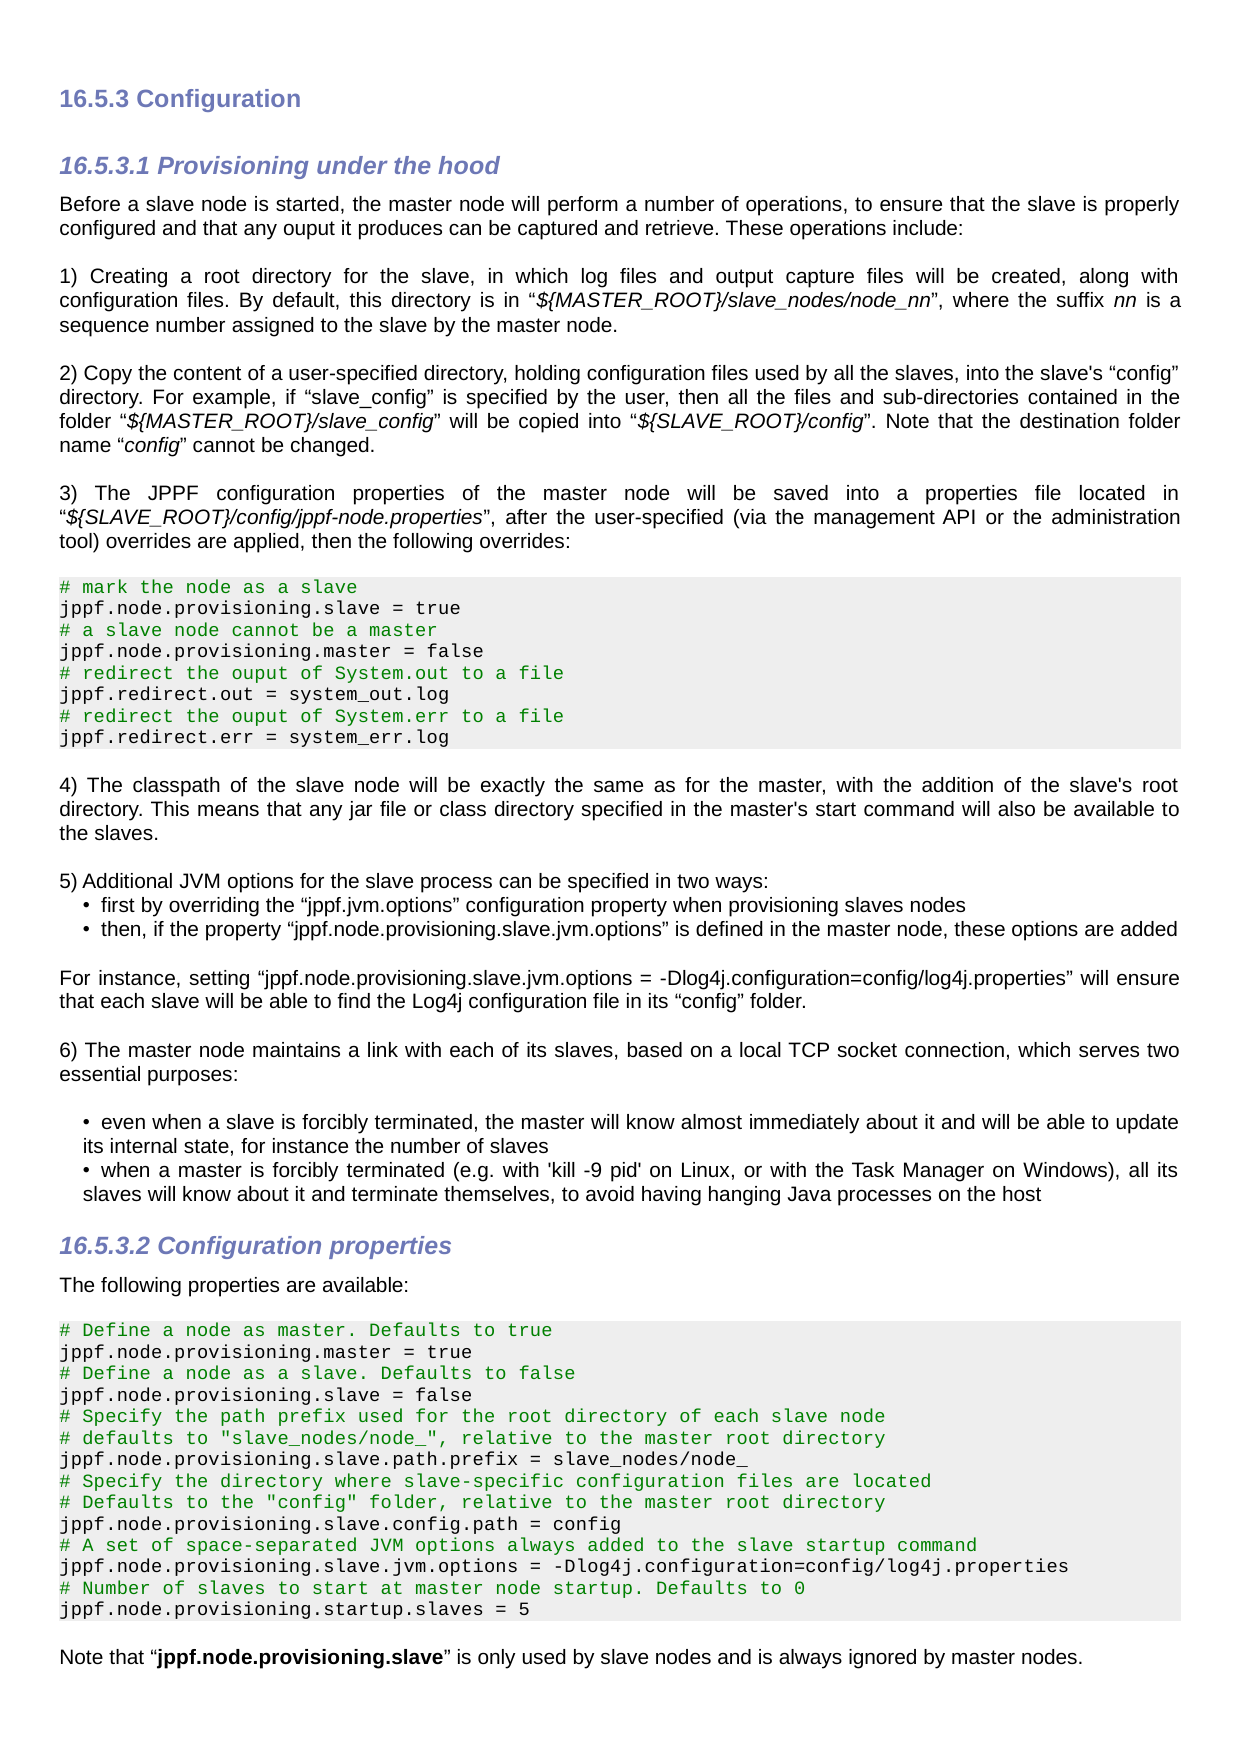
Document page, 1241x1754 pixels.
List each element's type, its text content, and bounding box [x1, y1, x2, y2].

text For instance, setting “jppf.node.provisioning.slave.jvm.options = -Dlog4j.configuration=config/log4j.properties” will ensure that each slave will be able to find the Log4j configuration file in its “config” folder. [59, 965, 1181, 1013]
text # Number of slaves to start at master node startup. Defaults to 0 [59, 1578, 1181, 1600]
text # Specify the directory where slave-specific configuration files are located [59, 1471, 1181, 1492]
subtitle Provisioning under the hood [59, 151, 1181, 180]
list when a master is forcibly terminated (e.g. with 'kill -9 pid' on Linux, or with the Task Manager on Windows), all its slaves will know about it and terminate themselves, to avoid having hanging Java processes on the host [83, 1158, 1181, 1206]
text jppf.node.provisioning.slave = true [59, 599, 1181, 620]
subtitle Configuration properties [59, 1231, 1181, 1260]
text jppf.node.provisioning.slave.jvm.options = -Dlog4j.configuration=config/log4j.properties [59, 1557, 1181, 1578]
list first by overriding the “jppf.jvm.options” configuration property when provisioning slaves nodes [83, 893, 1181, 917]
text Note that “jppf.node.provisioning.slave” is only used by slave nodes and is always ignored by master nodes. [59, 1645, 1181, 1669]
text jppf.node.provisioning.slave.config.path = config [59, 1514, 1181, 1535]
text 3) The JPPF configuration properties of the master node will be saved into a properties file located in “${SLAVE_ROOT}/config/jppf-node.properties”, after the user-specified (via the management API or the administration tool) overrides are applied, then the following overrides: [59, 481, 1181, 553]
text # A set of space-separated JVM options always added to the slave startup command [59, 1535, 1181, 1557]
text # Define a node as a slave. Defaults to false [59, 1364, 1181, 1385]
text 5) Additional JVM options for the slave process can be specified in two ways: [59, 869, 1181, 893]
text Before a slave node is started, the master node will perform a number of operations, to ensure that the slave is properly configured and that any ouput it produces can be captured and retrieve. These operations include: [59, 192, 1181, 240]
text The following properties are available: [59, 1273, 1181, 1297]
text # Define a node as master. Defaults to true [59, 1321, 1181, 1342]
text # redirect the ouput of System.err to a file [59, 706, 1181, 727]
text 4) The classpath of the slave node will be exactly the same as for the master, with the addition of the slave's root directory. This means that any jar file or class directory specified in the master's start command will also be available to the slaves. [59, 773, 1181, 845]
text jppf.node.provisioning.slave = false [59, 1385, 1181, 1407]
text jppf.node.provisioning.master = true [59, 1342, 1181, 1364]
text # a slave node cannot be a master [59, 620, 1181, 642]
text jppf.node.provisioning.startup.slaves = 5 [59, 1600, 1181, 1621]
text 1) Creating a root directory for the slave, in which log files and output capture files will be created, along with configuration files. By default, this directory is in “${MASTER_ROOT}/slave_nodes/node_nn”, where the suffix nn is a sequence number assigned to the slave by the master node. [59, 264, 1181, 337]
text # defaults to "slave_nodes/node_", relative to the master root directory [59, 1428, 1181, 1449]
text 2) Copy the content of a user-specified directory, holding configuration files used by all the slaves, into the slave's “config” directory. For example, if “slave_config” is specified by the user, then all the files and sub-directories contained in the folder “${MASTER_ROOT}/slave_config” will be copied into “${SLAVE_ROOT}/config”. Note that the destination folder name “config” cannot be changed. [59, 361, 1181, 457]
text jppf.node.provisioning.master = false [59, 642, 1181, 663]
text # redirect the ouput of System.out to a file [59, 663, 1181, 684]
list even when a slave is forcibly terminated, the master will know almost immediately about it and will be able to update its internal state, for instance the number of slaves [83, 1110, 1181, 1158]
text jppf.node.provisioning.slave.path.prefix = slave_nodes/node_ [59, 1449, 1181, 1471]
text jppf.redirect.err = system_err.log [59, 727, 1181, 749]
text jppf.redirect.out = system_out.log [59, 684, 1181, 706]
text # mark the node as a slave [59, 577, 1181, 599]
subtitle Configuration [59, 84, 1181, 113]
text # Defaults to the "config" folder, relative to the master root directory [59, 1492, 1181, 1514]
list then, if the property “jppf.node.provisioning.slave.jvm.options” is defined in the master node, these options are added [83, 917, 1181, 941]
text 6) The master node maintains a link with each of its slaves, based on a local TCP socket connection, which serves two essential purposes: [59, 1038, 1181, 1086]
text # Specify the path prefix used for the root directory of each slave node [59, 1407, 1181, 1428]
